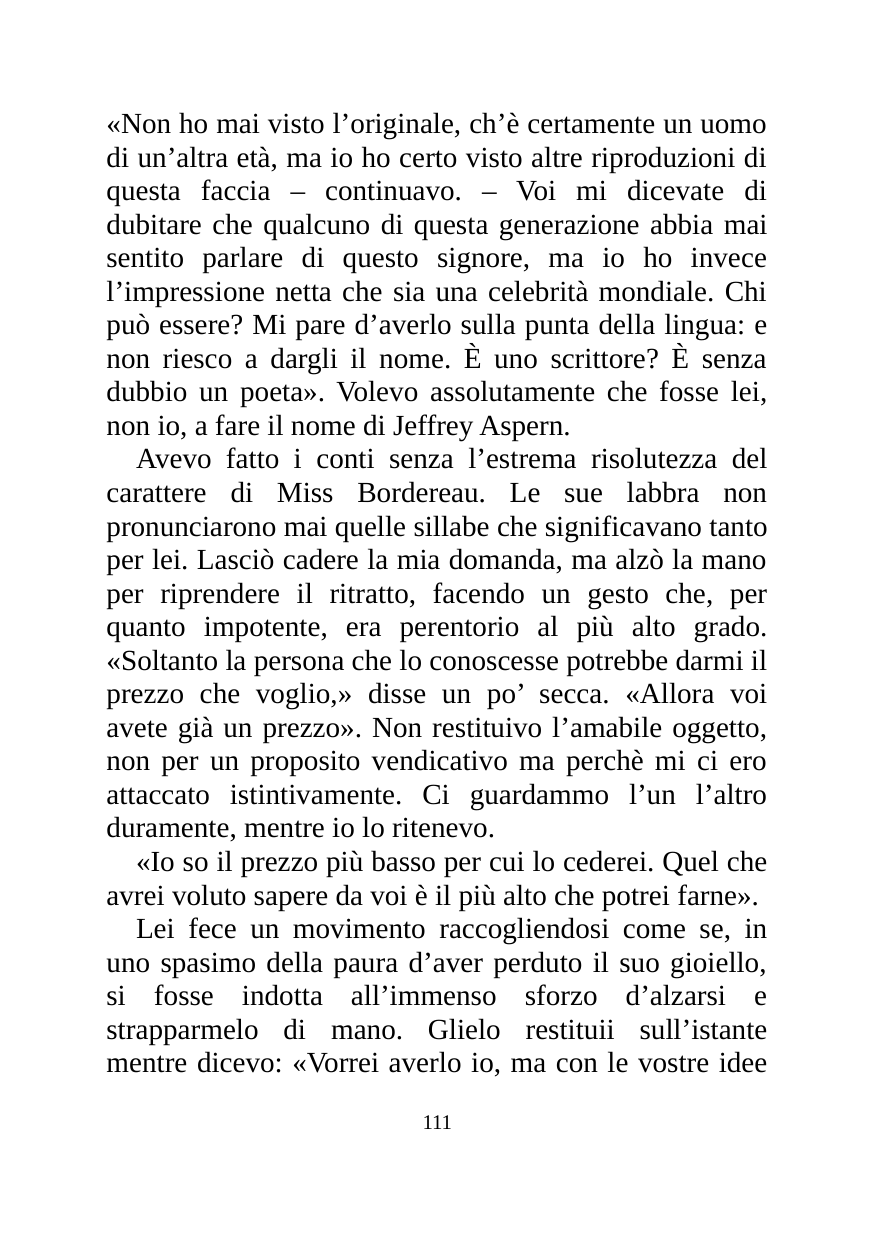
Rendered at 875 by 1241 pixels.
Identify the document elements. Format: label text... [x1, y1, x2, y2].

text Avevo fatto i conti senza l’estrema risolutezza del carattere di Miss Bordereau. Le sue labbra non pronunciarono mai quelle sillabe che significavano tanto per lei. Lasciò cadere la mia domanda, ma alzò la mano per riprendere il ritratto, facendo un gesto che, per quanto impotente, era perentorio al più alto grado. «Soltanto la persona che lo conoscesse potrebbe darmi il prezzo che voglio,» disse un po’ secca. «Allora voi avete già un prezzo». Non restituivo l’amabile oggetto, non per un proposito vendicativo ma perchè mi ci ero attaccato istintivamente. Ci guardammo l’un l’altro duramente, mentre io lo ritenevo. [106, 442, 768, 844]
text Lei fece un movimento raccogliendosi come se, in uno spasimo della paura d’aver perduto il suo gioiello, si fosse indotta all’immenso sforzo d’alzarsi e strapparmelo di mano. Glielo restituii sull’istante mentre dicevo: «Vorrei averlo io, ma con le vostre idee [106, 911, 768, 1079]
text «Io so il prezzo più basso per cui lo cederei. Quel che avrei voluto sapere da voi è il più alto che potrei farne». [106, 844, 768, 911]
text «Non ho mai visto l’originale, ch’è certamente un uomo di un’altra età, ma io ho certo visto altre riproduzioni di questa faccia – continuavo. – Voi mi dicevate di dubitare che qualcuno di questa generazione abbia mai sentito parlare di questo signore, ma io ho invece l’impressione netta che sia una celebrità mondiale. Chi può essere? Mi pare d’averlo sulla punta della lingua: e non riesco a dargli il nome. È uno scrittore? È senza dubbio un poeta». Volevo assolutamente che fosse lei, non io, a fare il nome di Jeffrey Aspern. [106, 106, 768, 442]
